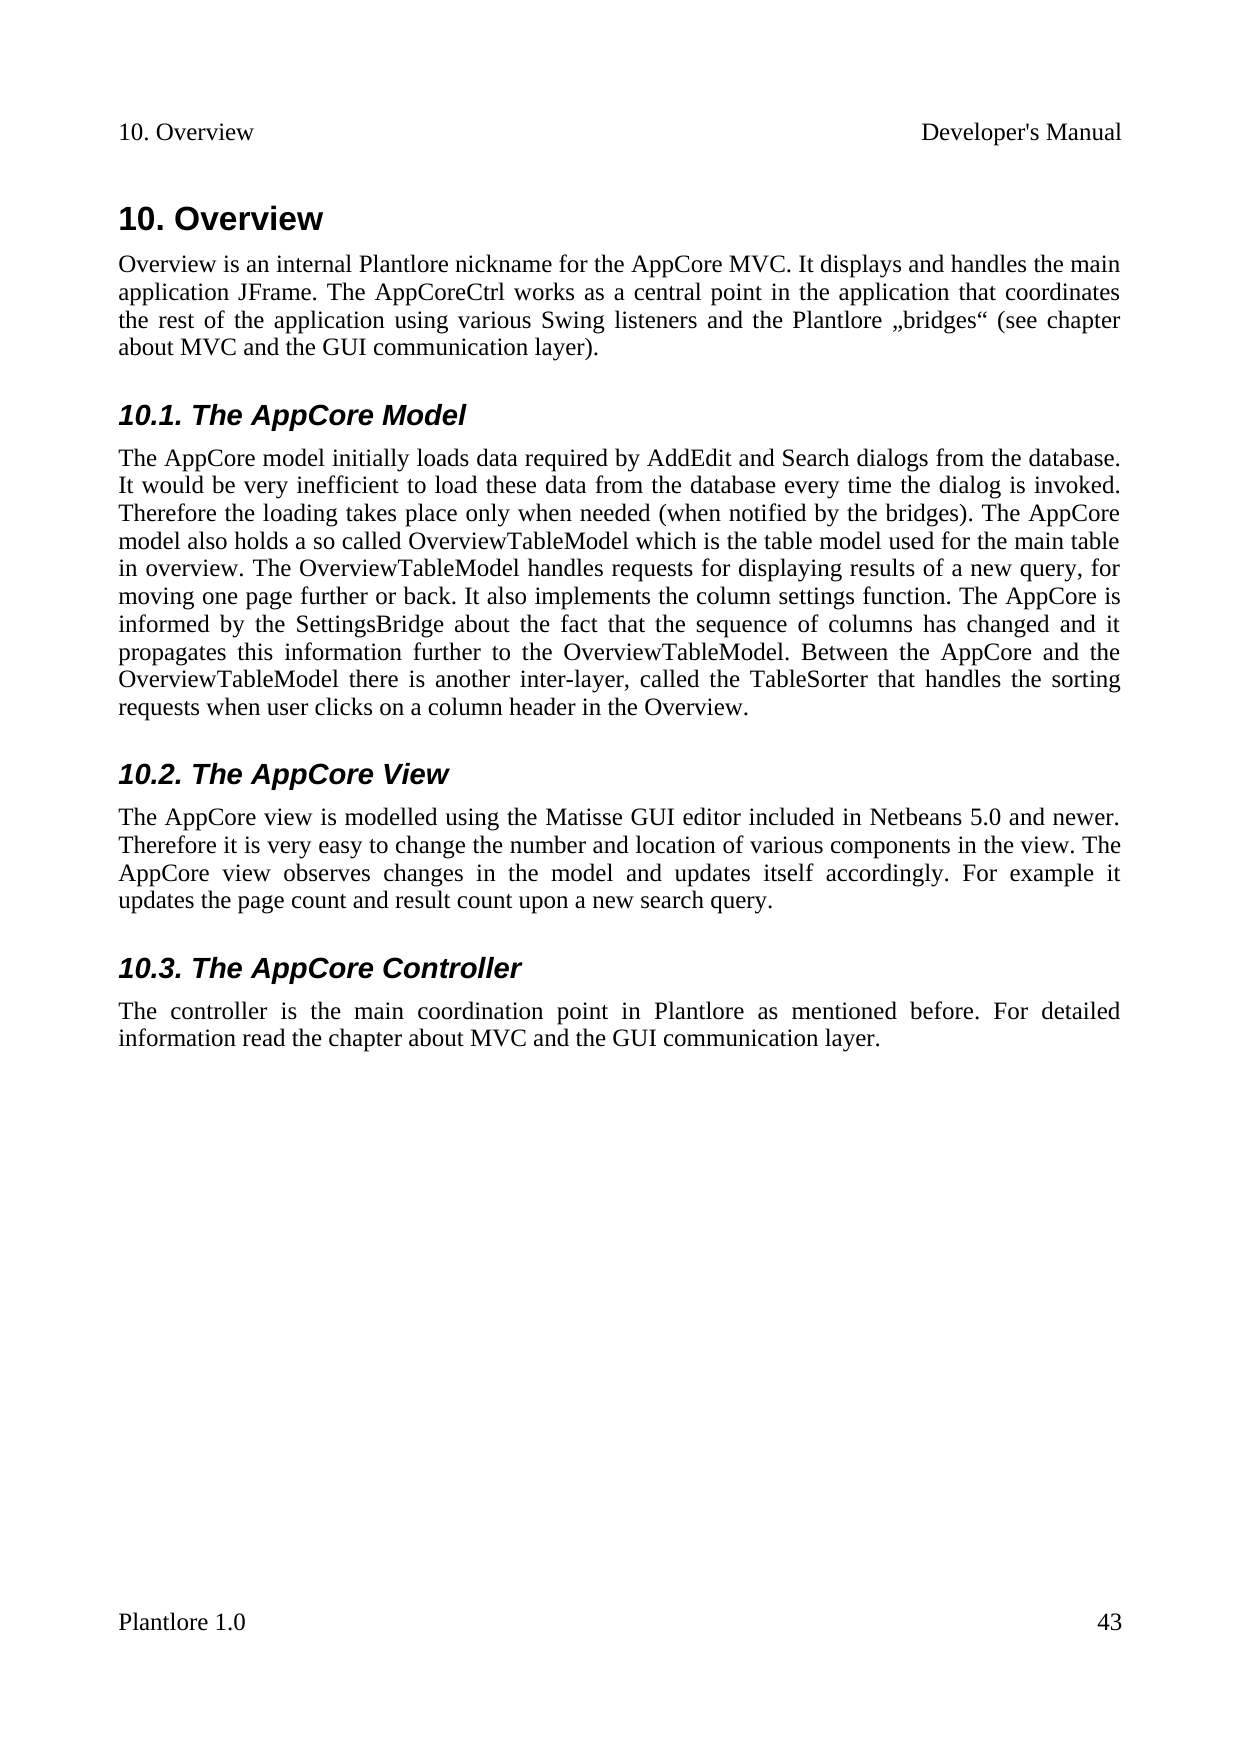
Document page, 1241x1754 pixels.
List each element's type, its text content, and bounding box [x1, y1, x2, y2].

text The controller is the main coordination point in Plantlore as mentioned before. For detailed information read the chapter about MVC and the GUI communication layer. [118, 997, 1122, 1052]
text The AppCore model initially loads data required by AddEdit and Search dialogs from the database. It would be very inefficient to load these data from the database every time the dialog is invoked. Therefore the loading takes place only when needed (when notified by the bridges). The AppCore model also holds a so called OverviewTableModel which is the table model used for the main table in overview. The OverviewTableModel handles requests for displaying results of a new query, for moving one page further or back. It also implements the column settings function. The AppCore is informed by the SettingsBridge about the fact that the sequence of columns has changed and it propagates this information further to the OverviewTableModel. Between the AppCore and the OverviewTableModel there is another inter-layer, called the TableSorter that handles the sorting requests when user clicks on a column header in the Overview. [118, 444, 1122, 721]
text The AppCore view is modelled using the Matisse GUI editor included in Netbeans 5.0 and newer. Therefore it is very easy to change the number and location of various components in the view. The AppCore view observes changes in the model and updates itself accordingly. For example it updates the page count and result count upon a new search query. [118, 803, 1122, 914]
subtitle 10.3. The AppCore Controller [118, 952, 1122, 984]
subtitle 10.1. The AppCore Model [118, 399, 1122, 431]
text Overview is an internal Plantlore nickname for the AppCore MVC. It displays and handles the main application JFrame. The AppCoreCtrl works as a central point in the application that coordinates the rest of the application using various Swing listeners and the Plantlore „bridges“ (see chapter about MVC and the GUI communication layer). [118, 250, 1122, 361]
subtitle 10. Overview [118, 200, 1122, 238]
subtitle 10.2. The AppCore View [118, 758, 1122, 791]
